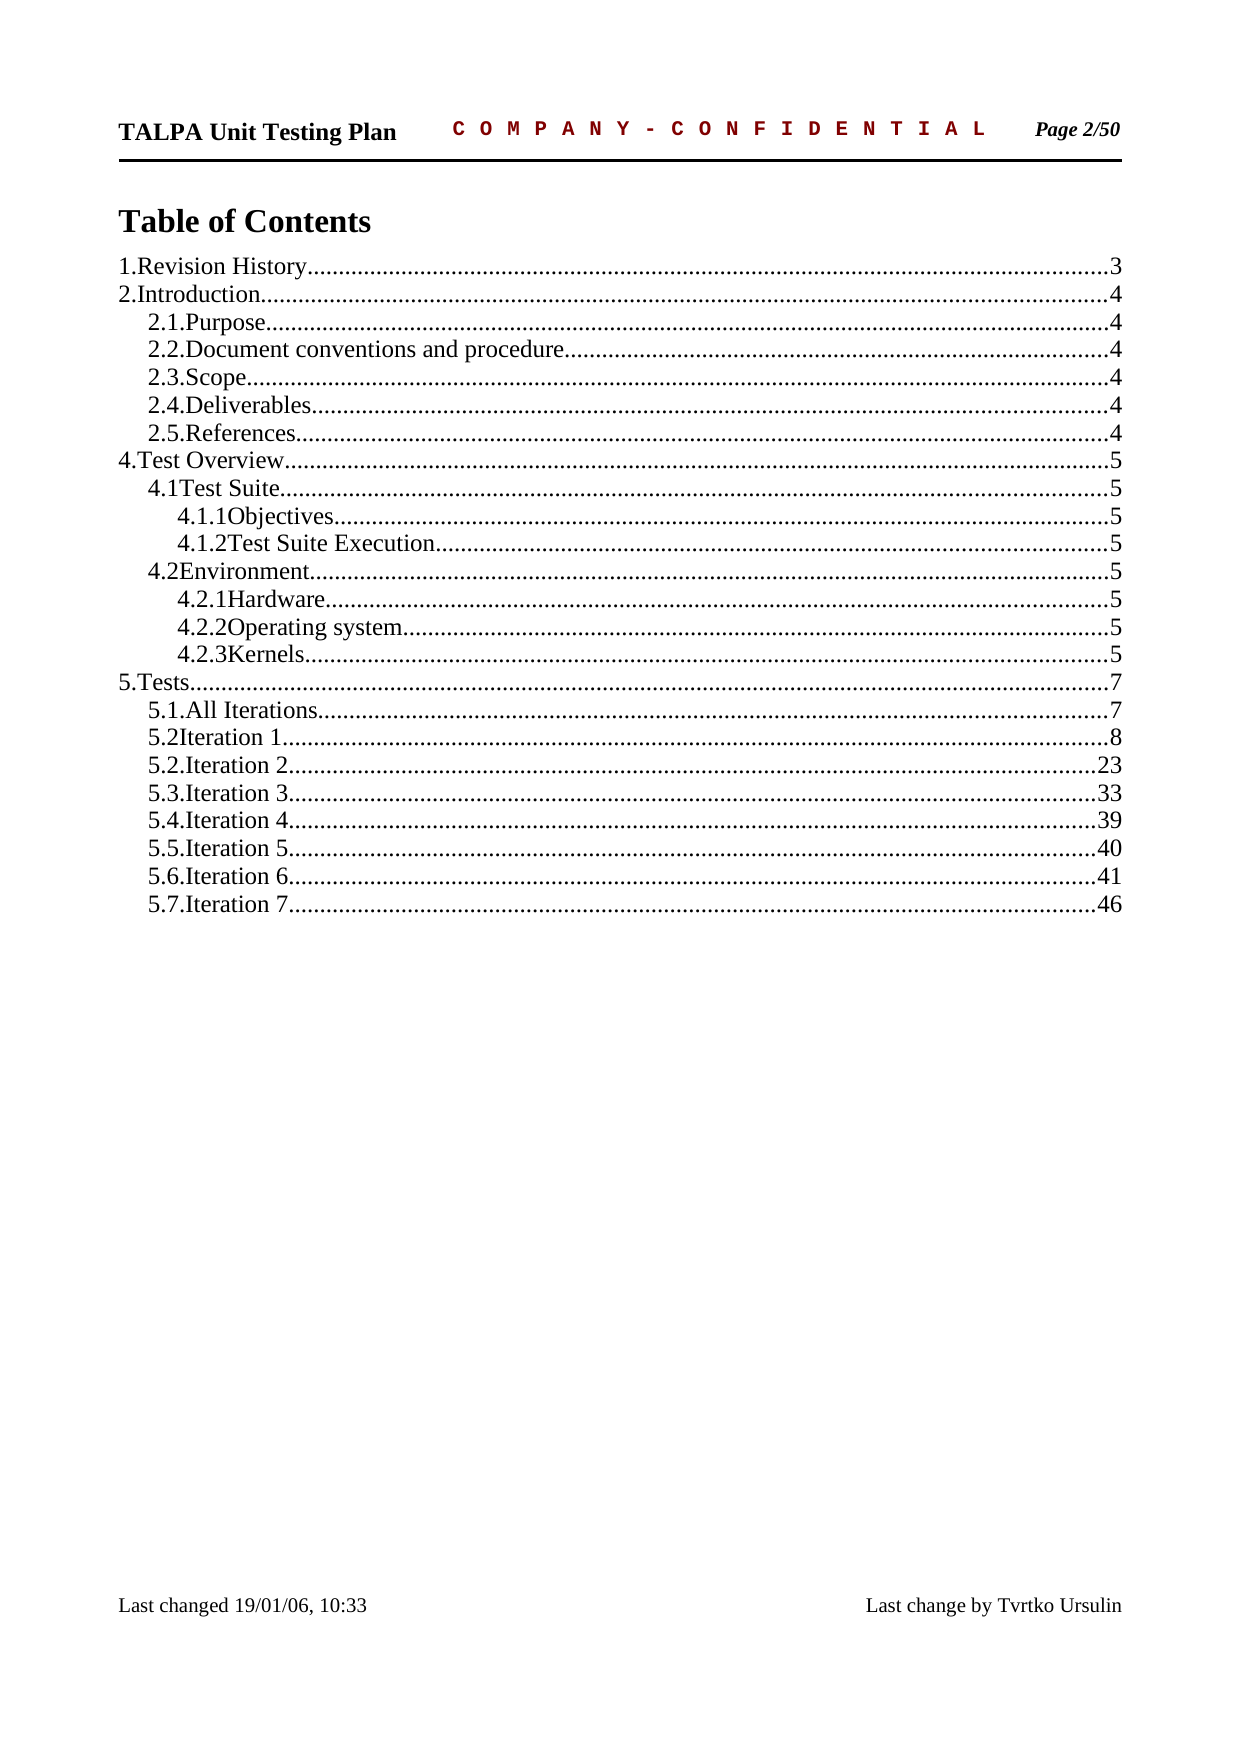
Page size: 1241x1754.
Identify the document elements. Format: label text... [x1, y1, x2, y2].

text 4.Test Overview 5 [118, 446, 1122, 474]
text 5.2Iteration 1 8 [148, 723, 1122, 751]
text 5.6.Iteration 6 41 [148, 862, 1122, 890]
text 5.3.Iteration 3 33 [148, 779, 1122, 807]
text 5.7.Iteration 7 46 [148, 890, 1122, 917]
text 4.2Environment 5 [148, 557, 1122, 585]
text 2.1.Purpose 4 [148, 308, 1122, 336]
text 2.3.Scope 4 [148, 363, 1122, 391]
text 2.4.Deliverables 4 [148, 391, 1122, 419]
text 5.2.Iteration 2 23 [148, 751, 1122, 779]
text 2.2.Document conventions and procedure 4 [148, 336, 1122, 363]
text 4.1Test Suite 5 [148, 474, 1122, 502]
text 4.2.1Hardware 5 [177, 585, 1122, 613]
text 4.2.2Operating system 5 [177, 613, 1122, 640]
subtitle Table of Contents [118, 203, 1122, 240]
text 2.5.References 4 [148, 419, 1122, 446]
text 1.Revision History 3 [118, 252, 1122, 280]
text 5.1.All Iterations 7 [148, 696, 1122, 723]
text 5.Tests 7 [118, 668, 1122, 696]
text 5.4.Iteration 4 39 [148, 807, 1122, 834]
text 4.1.1Objectives 5 [177, 502, 1122, 529]
text 2.Introduction 4 [118, 280, 1122, 308]
text 4.1.2Test Suite Execution 5 [177, 529, 1122, 557]
text 5.5.Iteration 5 40 [148, 834, 1122, 862]
text 4.2.3Kernels 5 [177, 640, 1122, 668]
